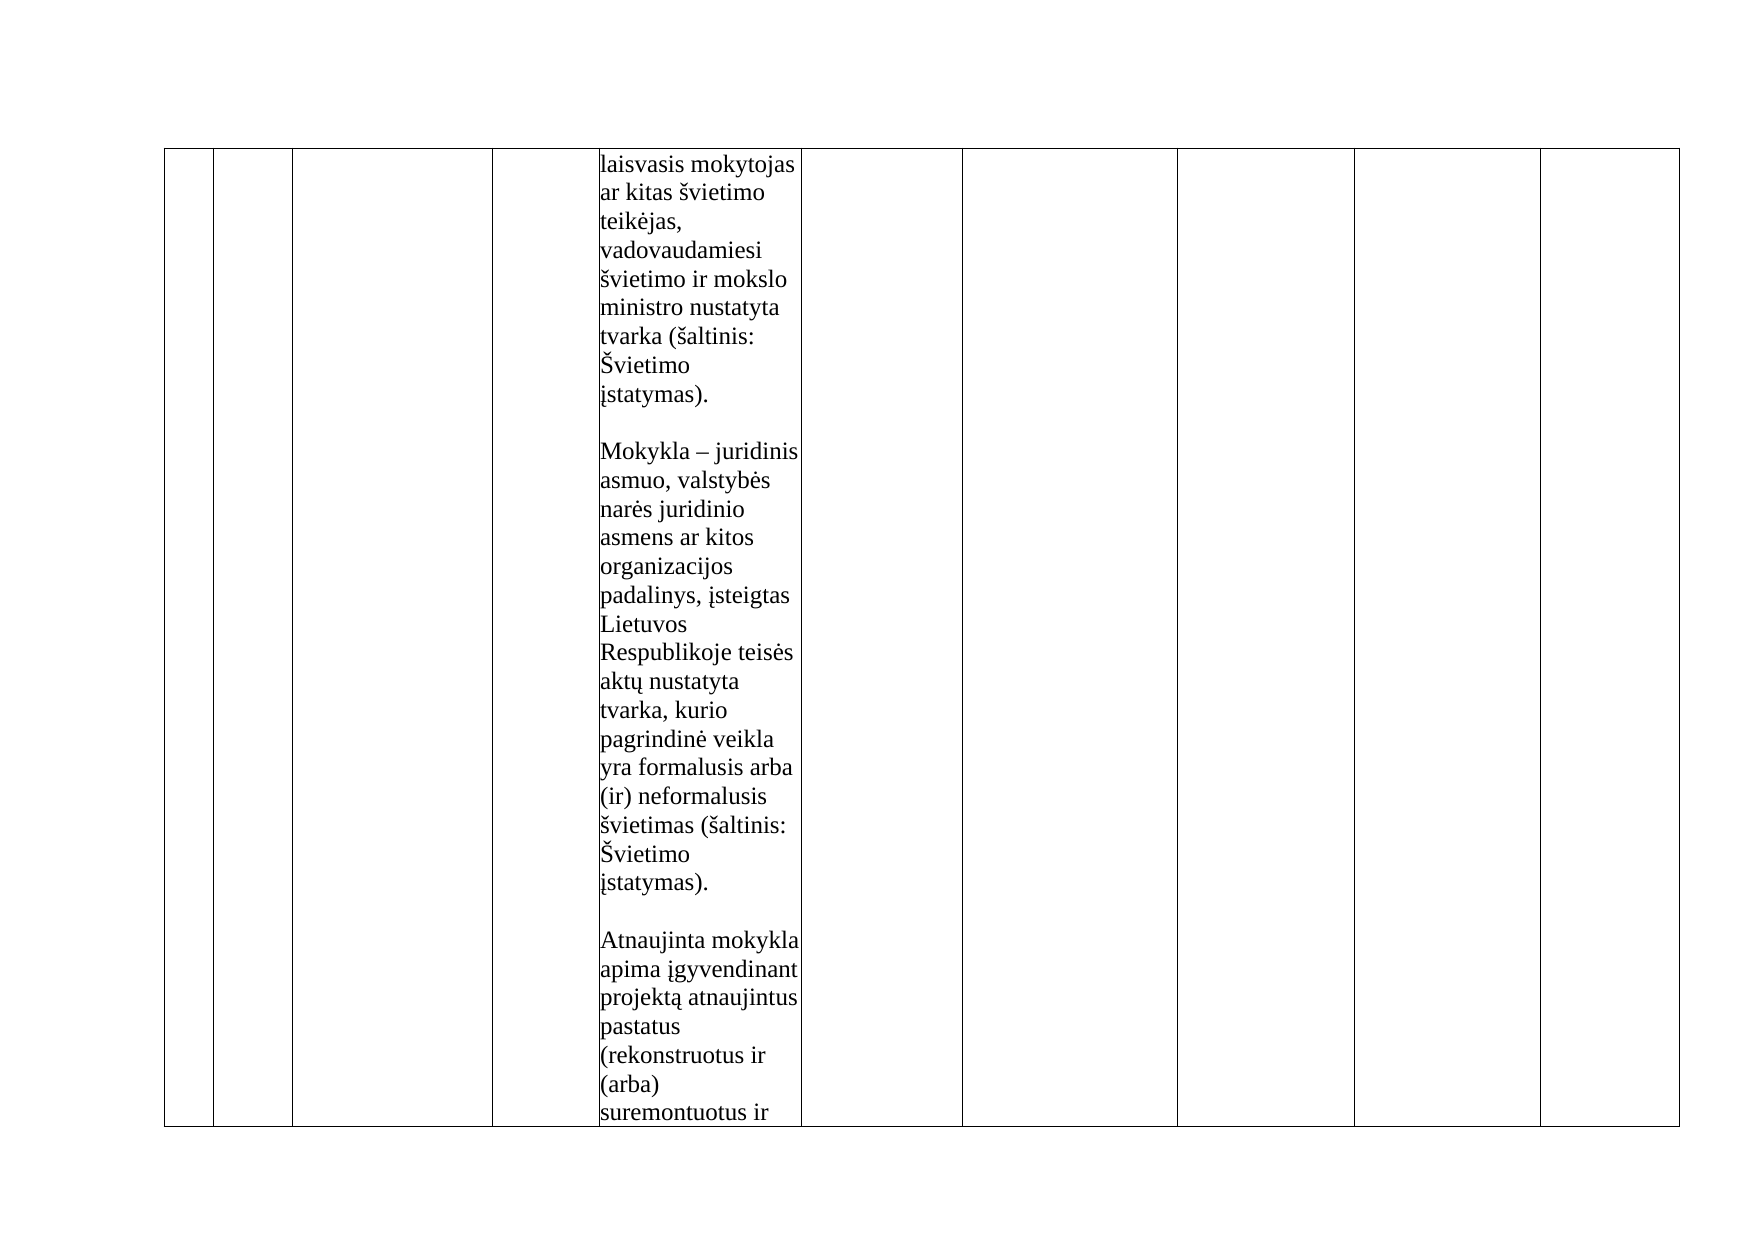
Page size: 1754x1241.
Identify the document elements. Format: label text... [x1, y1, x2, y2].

table_cell [963, 149, 1177, 1126]
table_cell [1178, 149, 1354, 1126]
table_cell [802, 149, 962, 1126]
table_cell [165, 149, 213, 1126]
table_cell [493, 149, 599, 1126]
table_cell laisvasis mokytojas ar kitas švietimo teikėjas, vadovaudamiesi švietimo ir mokslo ministro nustatyta tvarka (šaltinis: Švietimo įstatymas). Mokykla – juridinis asmuo, valstybės narės juridinio asmens ar kitos organizacijos padalinys, įsteigtas Lietuvos Respublikoje teisės aktų nustatyta tvarka, kurio pagrindinė veikla yra formalusis arba (ir) neformalusis švietimas (šaltinis: Švietimo įstatymas). Atnaujinta mokykla apima įgyvendinant projektą atnaujintus pastatus (rekonstruotus ir (arba) suremontuotus ir [600, 149, 801, 1126]
table_cell [293, 149, 492, 1126]
table_cell [1355, 149, 1540, 1126]
table_cell [214, 149, 292, 1126]
table_cell [1541, 149, 1679, 1126]
